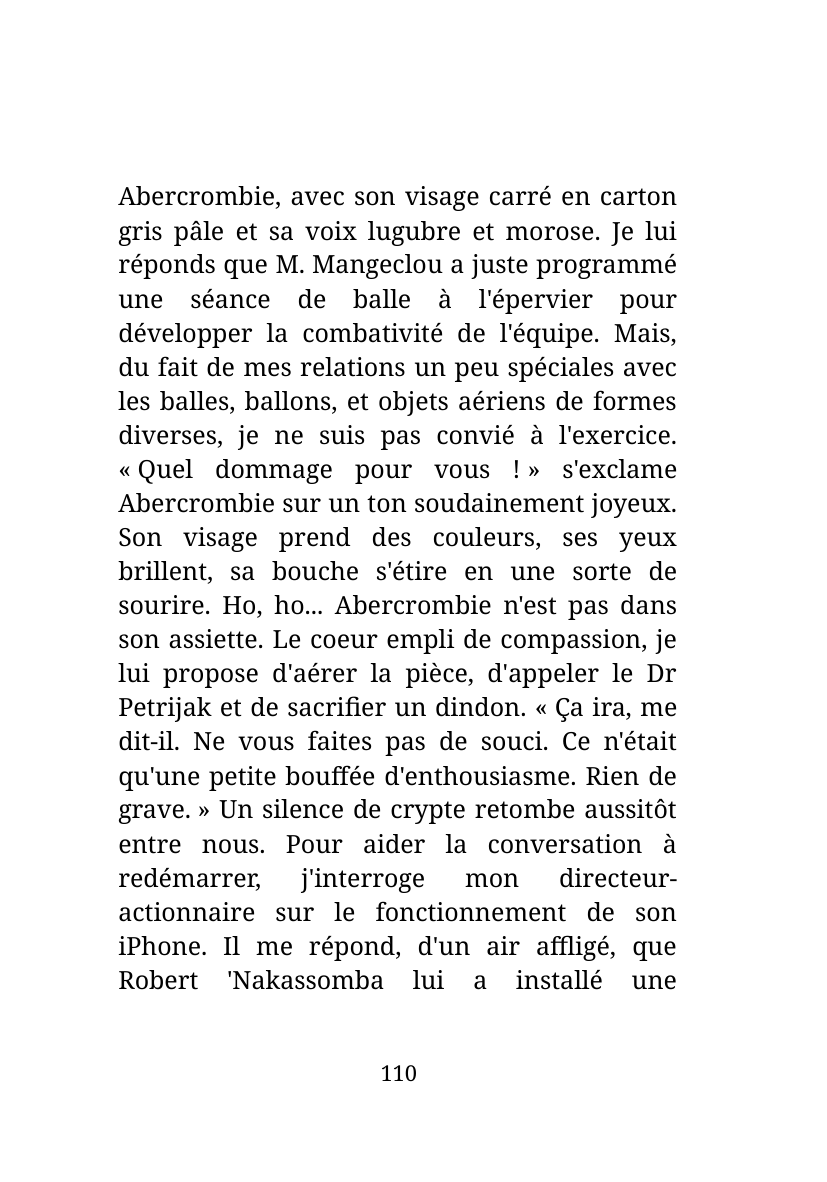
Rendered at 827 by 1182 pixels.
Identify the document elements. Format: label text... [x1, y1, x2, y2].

text Abercrombie, avec son visage carré en carton gris pâle et sa voix lugubre et morose. Je lui réponds que M. Mangeclou a juste programmé une séance de balle à l'épervier pour développer la combativité de l'équipe. Mais, du fait de mes relations un peu spéciales avec les balles, ballons, et objets aériens de formes diverses, je ne suis pas convié à l'exercice. « Quel dommage pour vous ! » s'exclame Abercrombie sur un ton soudainement joyeux. Son visage prend des couleurs, ses yeux brillent, sa bouche s'étire en une sorte de sourire. Ho, ho... Abercrombie n'est pas dans son assiette. Le coeur empli de compassion, je lui propose d'aérer la pièce, d'appeler le Dr Petrijak et de sacrifier un dindon. « Ça ira, me dit-il. Ne vous faites pas de souci. Ce n'était qu'une petite bouffée d'enthousiasme. Rien de grave. » Un silence de crypte retombe aussitôt entre nous. Pour aider la conversation à redémarrer, j'interroge mon directeur-actionnaire sur le fonctionnement de son iPhone. Il me répond, d'un air affligé, que Robert 'Nakassomba lui a installé une [118, 179, 677, 997]
